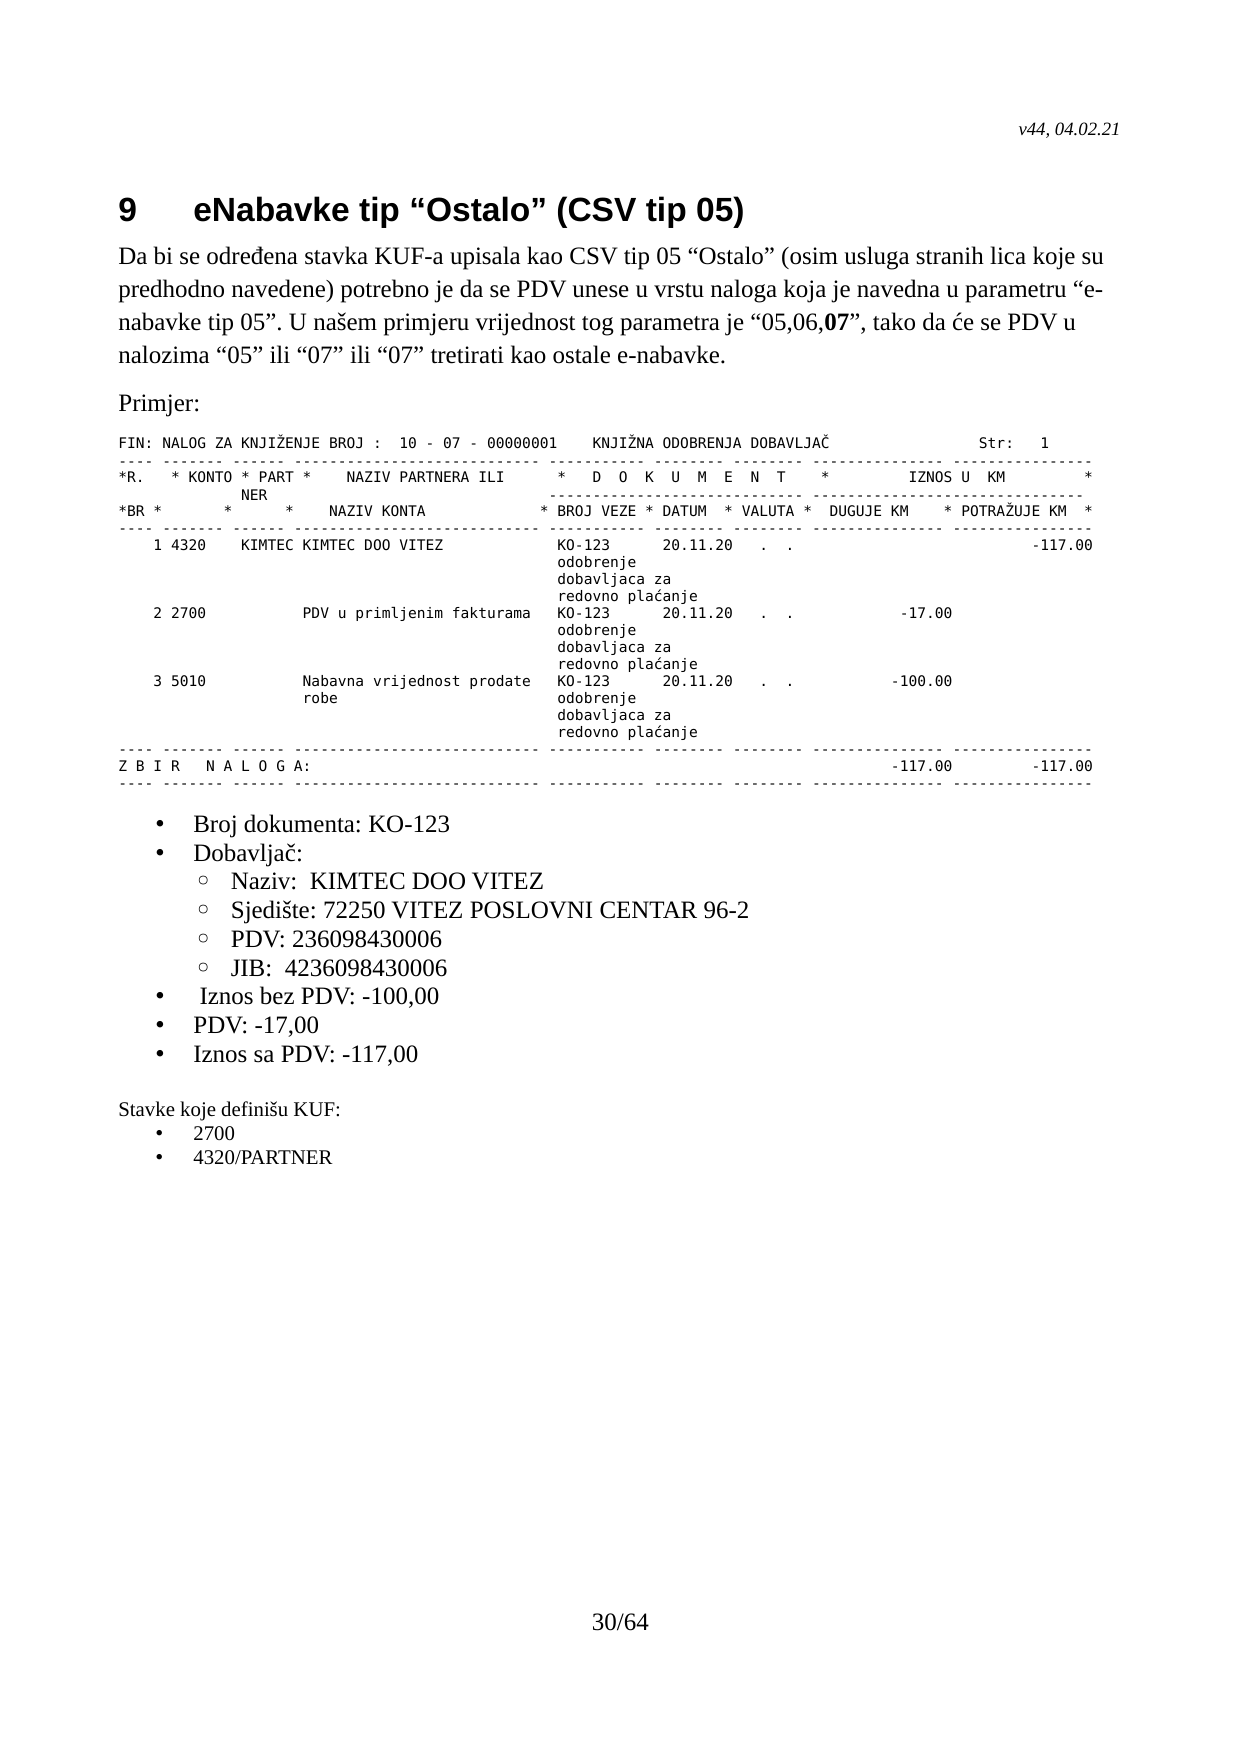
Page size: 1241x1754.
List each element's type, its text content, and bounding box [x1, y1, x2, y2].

list 4320/PARTNER [156, 1144, 1122, 1169]
list Naziv: KIMTEC DOO VITEZ [193, 866, 1122, 895]
text redovno plaćanje [118, 656, 1122, 673]
list 2700 [156, 1121, 1122, 1144]
text ---- ------- ------ ---------------------------- ----------- -------- -------- --------------- ---------------- [118, 520, 1122, 537]
text FIN: NALOG ZA KNJIŽENJE BROJ : 10 - 07 - 00000001 KNJIŽNA ODOBRENJA DOBAVLJAČ Str: 1 [118, 435, 1122, 452]
list PDV: -17,00 [156, 1010, 1122, 1039]
text ---- ------- ------ ---------------------------- ----------- -------- -------- --------------- ---------------- [118, 452, 1122, 469]
text dobavljaca za [118, 639, 1122, 656]
list Broj dokumenta: KO-123 [156, 809, 1122, 838]
text Da bi se određena stavka KUF-a upisala kao CSV tip 05 “Ostalo” (osim usluga stranih lica koje su predhodno navedene) potrebno je da se PDV unese u vrstu naloga koja je navedna u parametru “e-nabavke tip 05”. U našem primjeru vrijednost tog parametra je “05,06,07”, tako da će se PDV u nalozima “05” ili “07” ili “07” tretirati kao ostale e-nabavke. [118, 241, 1122, 369]
subtitle eNabavke tip “Ostalo” (CSV tip 05) [118, 190, 1122, 229]
text ---- ------- ------ ---------------------------- ----------- -------- -------- --------------- ---------------- [118, 741, 1122, 758]
list JIB: 4236098430006 [193, 953, 1122, 981]
text *R. * KONTO * PART * NAZIV PARTNERA ILI * D O K U M E N T * IZNOS U KM * [118, 469, 1122, 486]
text *BR * * * NAZIV KONTA * BROJ VEZE * DATUM * VALUTA * DUGUJE KM * POTRAŽUJE KM * [118, 503, 1122, 520]
text odobrenje [118, 622, 1122, 639]
text redovno plaćanje [118, 588, 1122, 605]
text Primjer: [118, 388, 1122, 417]
list Dobavljač: [156, 838, 1122, 866]
text Z B I R N A L O G A: -117.00 -117.00 [118, 758, 1122, 775]
text odobrenje [118, 554, 1122, 571]
text 3 5010 Nabavna vrijednost prodate KO-123 20.11.20 . . -100.00 [118, 673, 1122, 690]
list Sjedište: 72250 VITEZ POSLOVNI CENTAR 96-2 [193, 895, 1122, 924]
list Iznos bez PDV: -100,00 [156, 981, 1122, 1010]
text 2 2700 PDV u primljenim fakturama KO-123 20.11.20 . . -17.00 [118, 605, 1122, 622]
text Stavke koje definišu KUF: [118, 1096, 1122, 1121]
text ---- ------- ------ ---------------------------- ----------- -------- -------- --------------- ---------------- [118, 775, 1122, 792]
text dobavljaca za [118, 707, 1122, 724]
text redovno plaćanje [118, 724, 1122, 741]
list PDV: 236098430006 [193, 924, 1122, 953]
text 1 4320 KIMTEC KIMTEC DOO VITEZ KO-123 20.11.20 . . -117.00 [118, 537, 1122, 554]
text robe odobrenje [118, 690, 1122, 707]
list Iznos sa PDV: -117,00 [156, 1039, 1122, 1068]
text NER ----------------------------- ------------------------------- [118, 486, 1122, 503]
text dobavljaca za [118, 571, 1122, 588]
